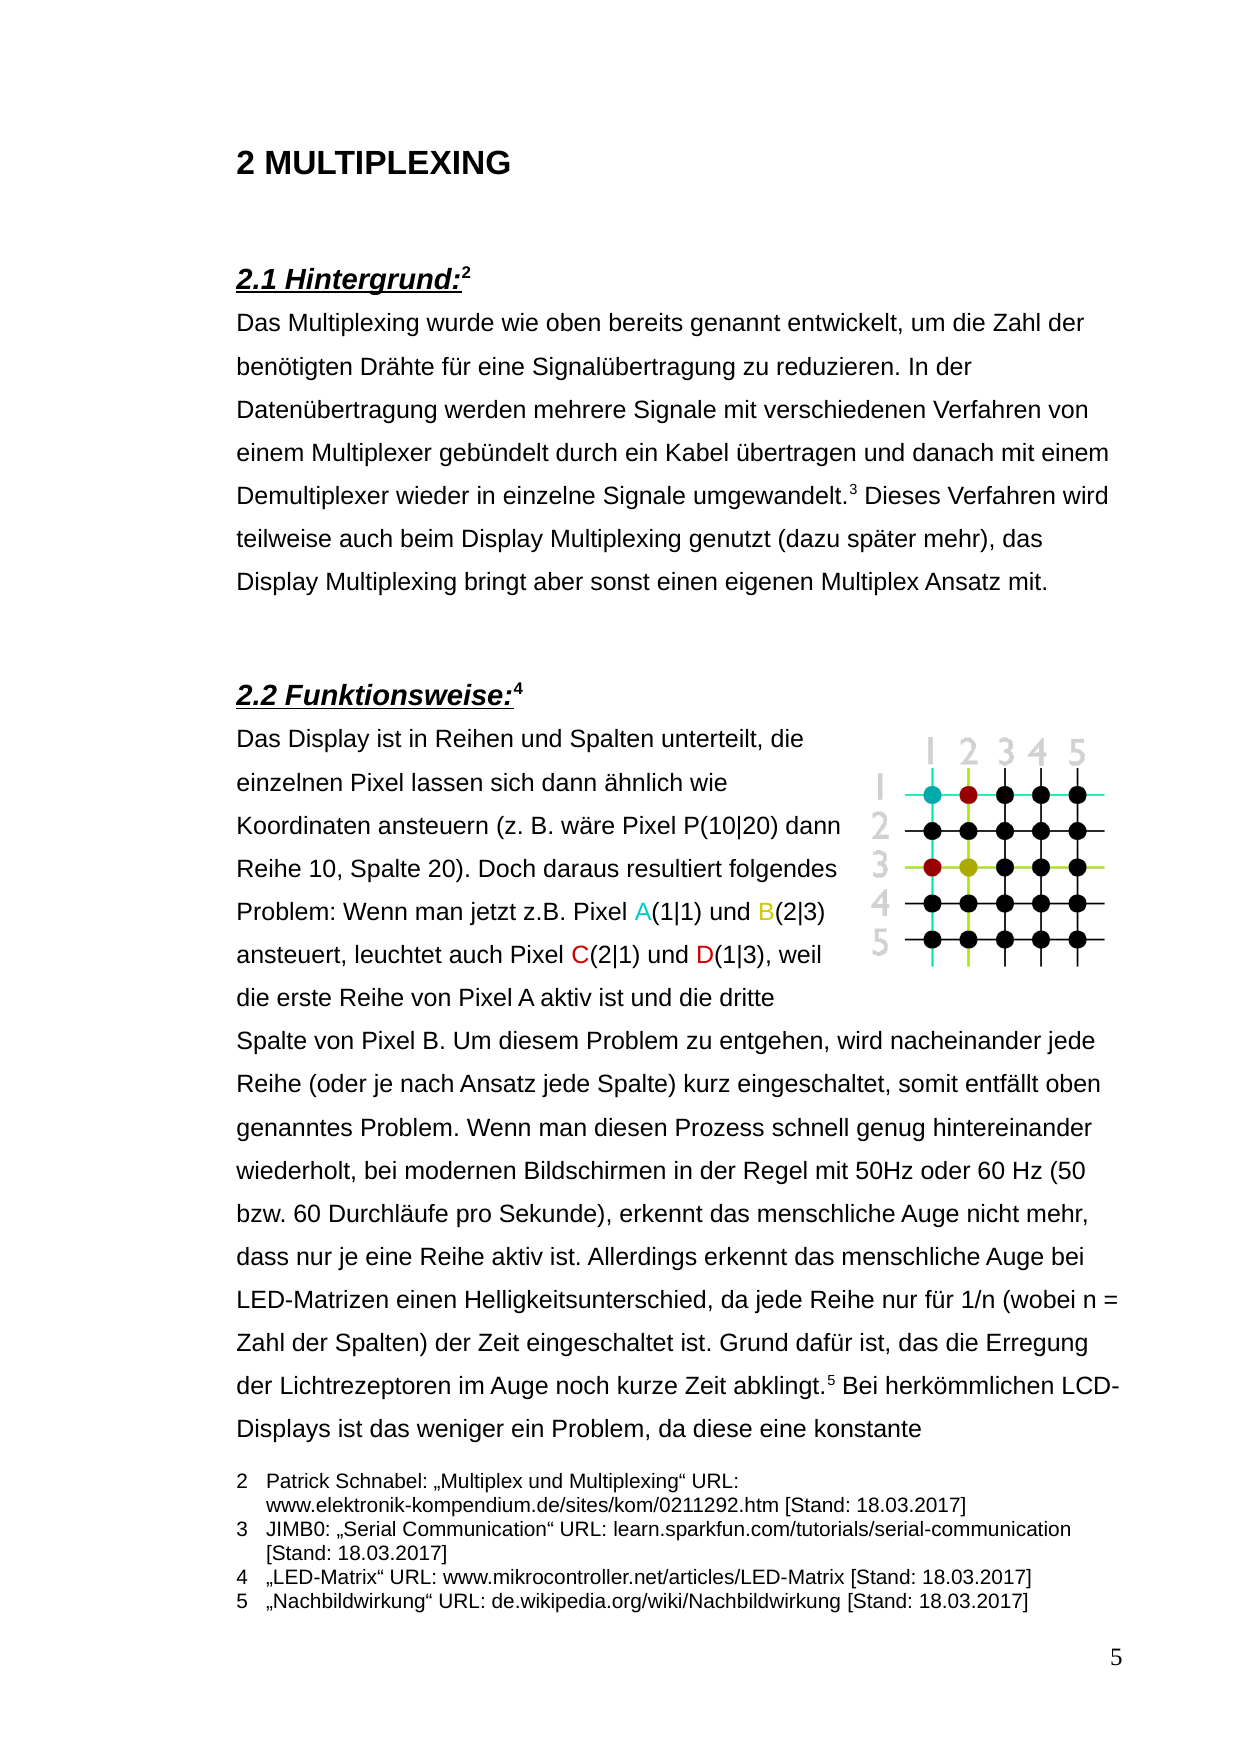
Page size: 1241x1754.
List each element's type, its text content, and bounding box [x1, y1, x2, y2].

text „LED-Matrix“ URL: www.mikrocontroller.net/articles/LED-Matrix [Stand: 18.03.2017] [236, 1565, 1122, 1589]
subtitle 2.2 Funktionsweise: [236, 678, 1122, 712]
text Das Multiplexing wurde wie oben bereits genannt entwickelt, um die Zahl der benötigten Drähte für eine Signalübertragung zu reduzieren. In der Datenübertragung werden mehrere Signale mit verschiedenen Verfahren von einem Multiplexer gebündelt durch ein Kabel übertragen und danach mit einem Demultiplexer wieder in einzelne Signale umgewandelt. Dieses Verfahren wird teilweise auch beim Display Multiplexing genutzt (dazu später mehr), das Display Multiplexing bringt aber sonst einen eigenen Multiplex Ansatz mit. [236, 308, 1122, 596]
subtitle 2.1 Hintergrund: [236, 262, 1122, 296]
text JIMB0: „Serial Communication“ URL: learn.sparkfun.com/tutorials/serial-communication [Stand: 18.03.2017] [236, 1517, 1122, 1565]
subtitle 2 MULTIPLEXING [236, 143, 1122, 182]
text Patrick Schnabel: „Multiplex und Multiplexing“ URL: www.elektronik-kompendium.de/sites/kom/0211292.htm [Stand: 18.03.2017] [236, 1469, 1122, 1517]
text „Nachbildwirkung“ URL: de.wikipedia.org/wiki/Nachbildwirkung [Stand: 18.03.2017] [236, 1589, 1122, 1613]
picture [850, 713, 1123, 985]
text Das Display ist in Reihen und Spalten unterteilt, die einzelnen Pixel lassen sich dann ähnlich wie Koordinaten ansteuern (z. B. wäre Pixel P(10|20) dann Reihe 10, Spalte 20). Doch daraus resultiert folgendes Problem: Wenn man jetzt z.B. Pixel A(1|1) und B(2|3) ansteuert, leuchtet auch Pixel C(2|1) und D(1|3), weil die erste Reihe von Pixel A aktiv ist und die dritte Spalte von Pixel B. Um diesem Problem zu entgehen, wird nacheinander jede Reihe (oder je nach Ansatz jede Spalte) kurz eingeschaltet, somit entfällt oben genanntes Problem. Wenn man diesen Prozess schnell genug hintereinander wiederholt, bei modernen Bildschirmen in der Regel mit 50Hz oder 60 Hz (50 bzw. 60 Durchläufe pro Sekunde), erkennt das menschliche Auge nicht mehr, dass nur je eine Reihe aktiv ist. Allerdings erkennt das menschliche Auge bei LED-Matrizen einen Helligkeitsunterschied, da jede Reihe nur für 1/n (wobei n = Zahl der Spalten) der Zeit eingeschaltet ist. Grund dafür ist, das die Erregung der Lichtrezeptoren im Auge noch kurze Zeit abklingt. Bei herkömmlichen LCD-Displays ist das weniger ein Problem, da diese eine konstante [236, 724, 1122, 1443]
